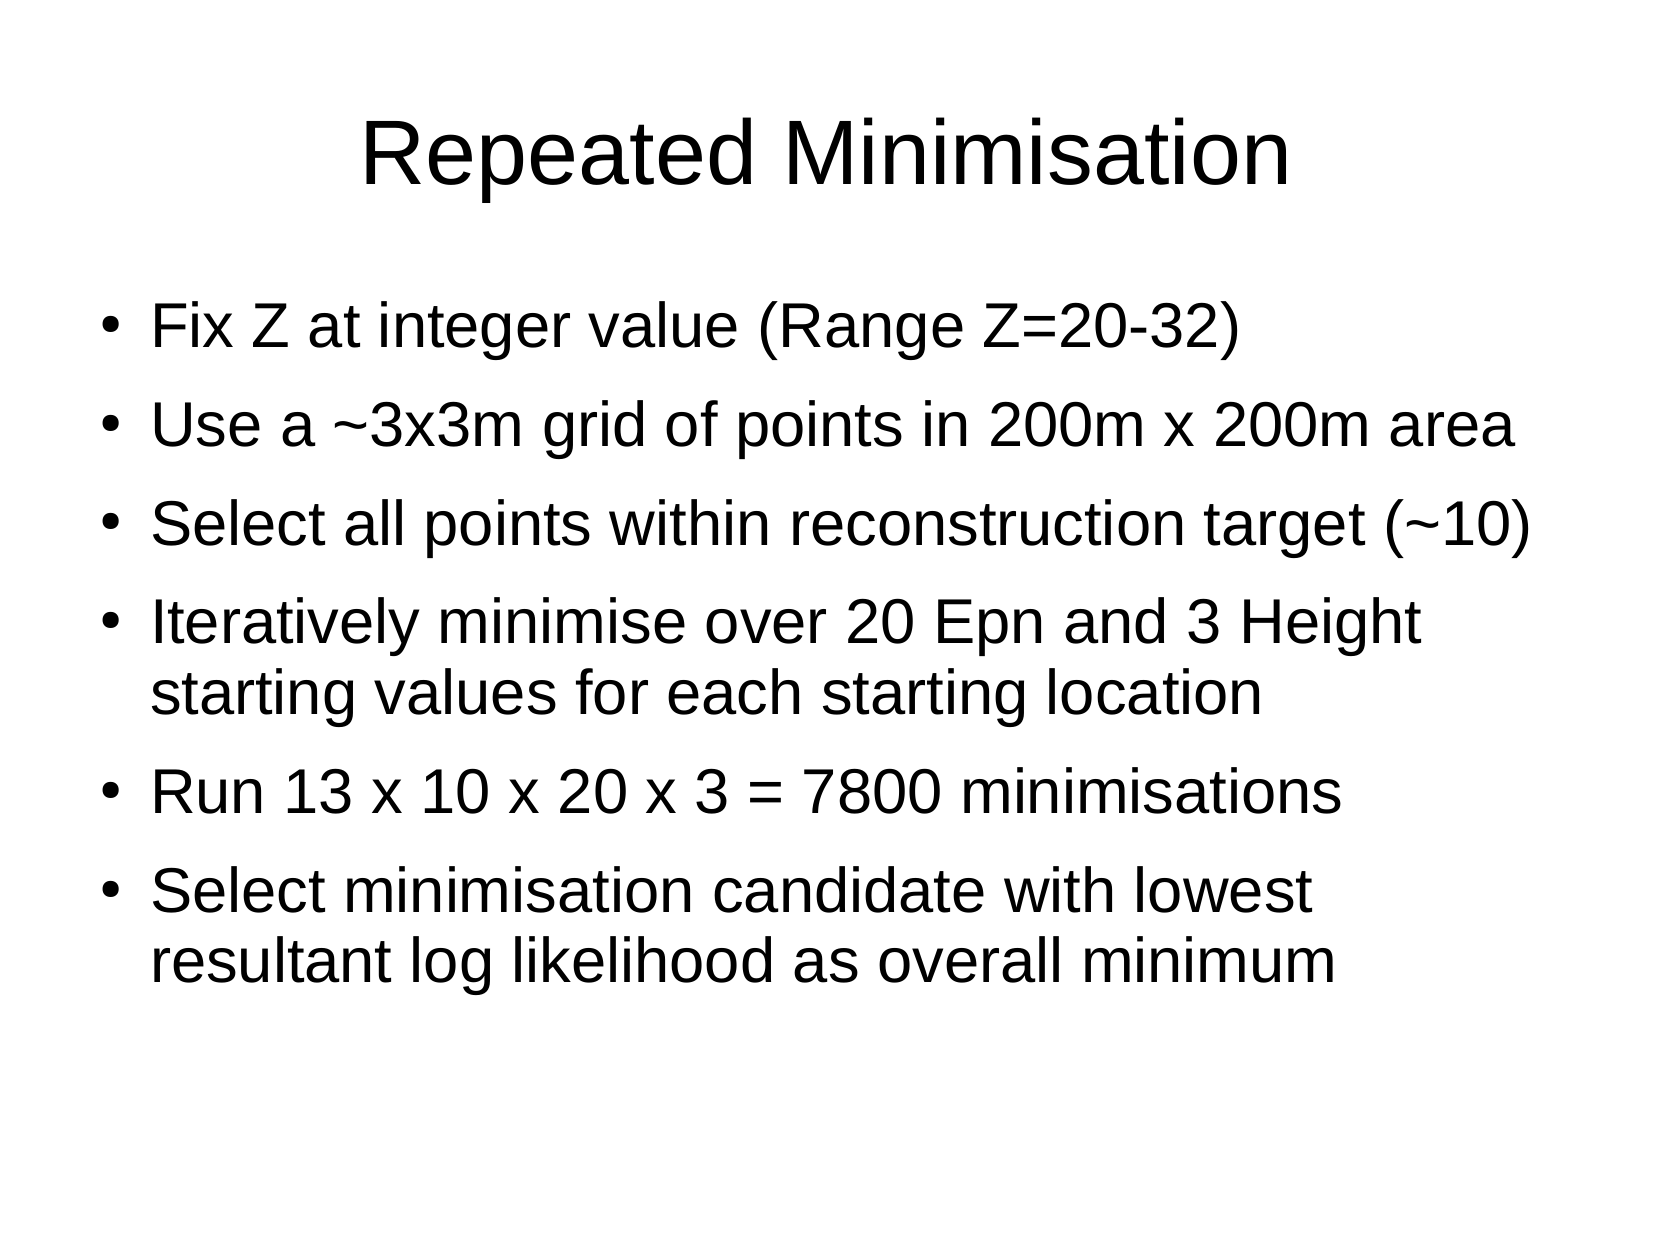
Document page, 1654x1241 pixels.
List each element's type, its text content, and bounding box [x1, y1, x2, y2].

title Repeated Minimisation [82, 49, 1571, 257]
list Fix Z at integer value (Range Z=20-32) Use a ~3x3m grid of points in 200m x 200m area Select all points within reconstruction target (~10) Iteratively minimise over 20 Epn and 3 Height starting values for each starting location Run 13 x 10 x 20 x 3 = 7800 minimisations Select minimisation candidate with lowest resultant log likelihood as overall minimum [82, 290, 1571, 1010]
